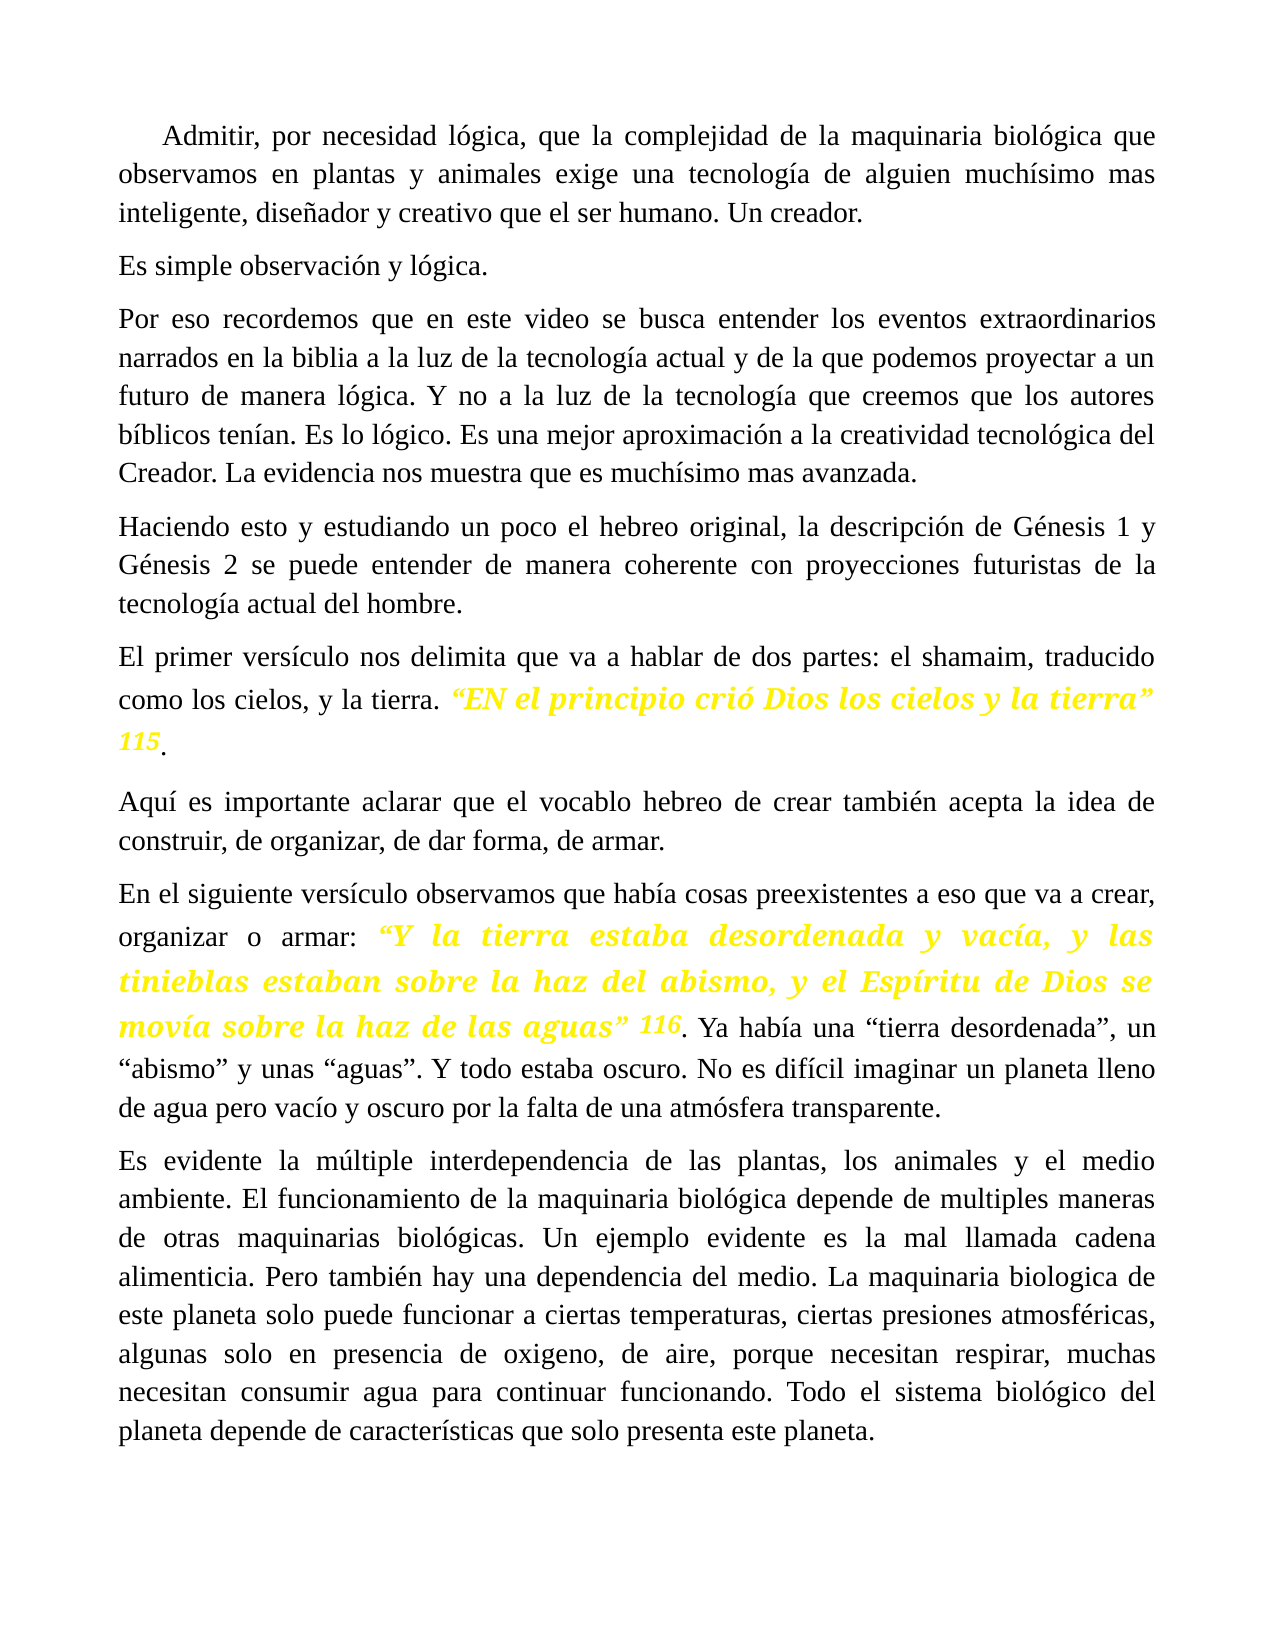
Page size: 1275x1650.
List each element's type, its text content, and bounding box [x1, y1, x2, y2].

text El primer versículo nos delimita que va a hablar de dos partes: el shamaim, traducido como los cielos, y la tierra. “EN el principio crió Dios los cielos y la tierra” . [118, 639, 1157, 764]
text Admitir, por necesidad lógica, que la complejidad de la maquinaria biológica que observamos en plantas y animales exige una tecnología de alguien muchísimo mas inteligente, diseñador y creativo que el ser humano. Un creador. [118, 118, 1157, 229]
text Es evidente la múltiple interdependencia de las plantas, los animales y el medio ambiente. El funcionamiento de la maquinaria biológica depende de multiples maneras de otras maquinarias biológicas. Un ejemplo evidente es la mal llamada cadena alimenticia. Pero también hay una dependencia del medio. La maquinaria biologica de este planeta solo puede funcionar a ciertas temperaturas, ciertas presiones atmosféricas, algunas solo en presencia de oxigeno, de aire, porque necesitan respirar, muchas necesitan consumir agua para continuar funcionando. Todo el sistema biológico del planeta depende de características que solo presenta este planeta. [118, 1143, 1157, 1446]
text En el siguiente versículo observamos que había cosas preexistentes a eso que va a crear, organizar o armar: “Y la tierra estaba desordenada y vacía, y las tinieblas estaban sobre la haz del abismo, y el Espíritu de Dios se movía sobre la haz de las aguas” . Ya había una “tierra desordenada”, un “abismo” y unas “aguas”. Y todo estaba oscuro. No es difícil imaginar un planeta lleno de agua pero vacío y oscuro por la falta de una atmósfera transparente. [118, 876, 1157, 1123]
text Por eso recordemos que en este video se busca entender los eventos extraordinarios narrados en la biblia a la luz de la tecnología actual y de la que podemos proyectar a un futuro de manera lógica. Y no a la luz de la tecnología que creemos que los autores bíblicos tenían. Es lo lógico. Es una mejor aproximación a la creatividad tecnológica del Creador. La evidencia nos muestra que es muchísimo mas avanzada. [118, 301, 1157, 489]
text Haciendo esto y estudiando un poco el hebreo original, la descripción de Génesis 1 y Génesis 2 se puede entender de manera coherente con proyecciones futuristas de la tecnología actual del hombre. [118, 509, 1157, 619]
text Es simple observación y lógica. [118, 248, 1157, 282]
text Aquí es importante aclarar que el vocablo hebreo de crear también acepta la idea de construir, de organizar, de dar forma, de armar. [118, 784, 1157, 856]
